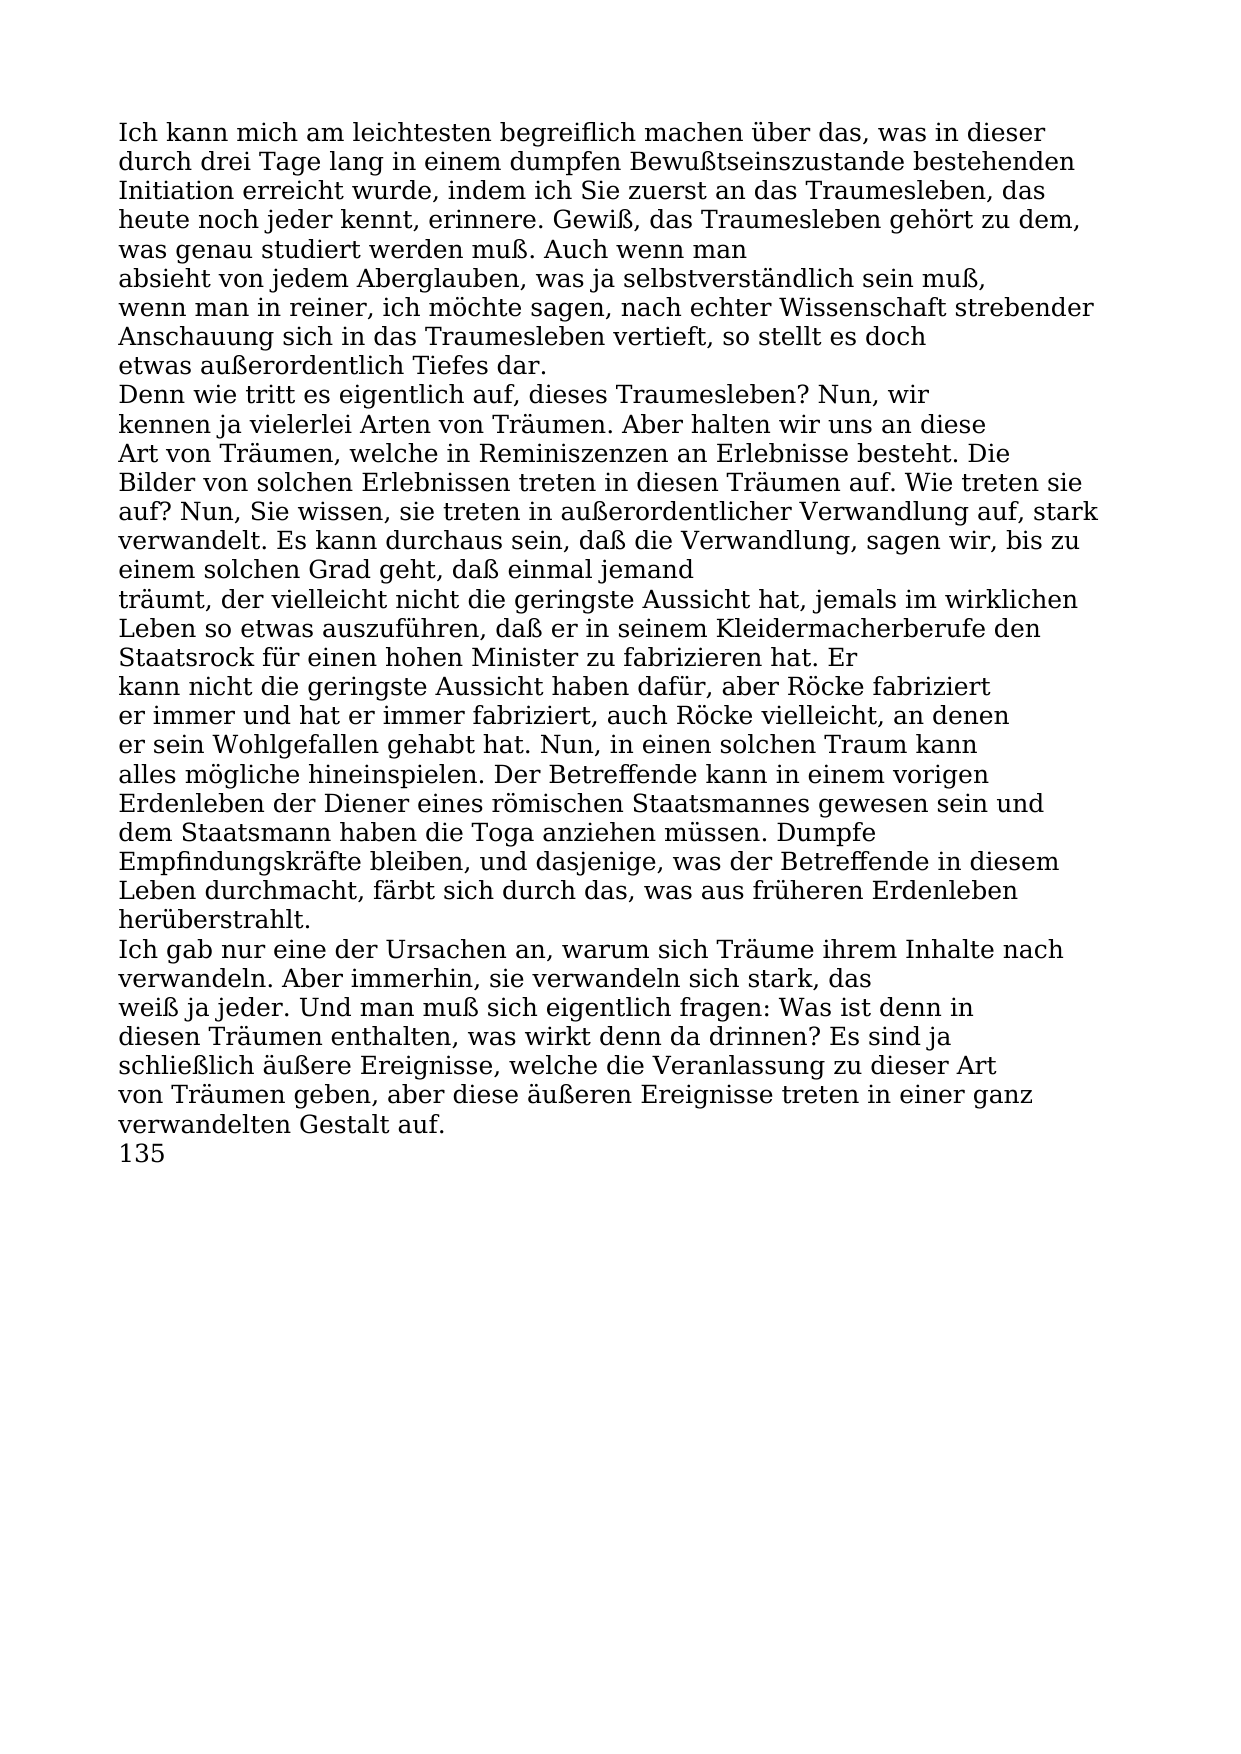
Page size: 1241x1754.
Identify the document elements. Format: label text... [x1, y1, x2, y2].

text kennen ja vielerlei Arten von Träumen. Aber halten wir uns an diese [118, 410, 1122, 439]
text kann nicht die geringste Aussicht haben dafür, aber Röcke fabriziert [118, 672, 1122, 701]
text weiß ja jeder. Und man muß sich eigentlich fragen: Was ist denn in [118, 993, 1122, 1022]
text von Träumen geben, aber diese äußeren Ereignisse treten in einer ganz [118, 1081, 1122, 1110]
text Erdenleben der Diener eines römischen Staatsmannes gewesen sein und [118, 789, 1122, 818]
text herüberstrahlt. [118, 906, 1122, 935]
text diesen Träumen enthalten, was wirkt denn da drinnen? Es sind ja [118, 1022, 1122, 1051]
text schließlich äußere Ereignisse, welche die Veranlassung zu dieser Art [118, 1051, 1122, 1081]
text Bilder von solchen Erlebnissen treten in diesen Träumen auf. Wie treten sie auf? Nun, Sie wissen, sie treten in außerordentlicher Verwandlung auf, stark verwandelt. Es kann durchaus sein, daß die Verwandlung, sagen wir, bis zu einem solchen Grad geht, daß einmal jemand [118, 468, 1122, 585]
text dem Staatsmann haben die Toga anziehen müssen. Dumpfe Empfindungskräfte bleiben, und dasjenige, was der Betreffende in diesem [118, 818, 1122, 876]
text Art von Träumen, welche in Reminiszenzen an Erlebnisse besteht. Die [118, 439, 1122, 468]
text alles mögliche hineinspielen. Der Betreffende kann in einem vorigen [118, 760, 1122, 789]
text er sein Wohlgefallen gehabt hat. Nun, in einen solchen Traum kann [118, 731, 1122, 760]
text Ich gab nur eine der Ursachen an, warum sich Träume ihrem Inhalte nach verwandeln. Aber immerhin, sie verwandeln sich stark, das [118, 935, 1122, 993]
text Denn wie tritt es eigentlich auf, dieses Traumesleben? Nun, wir [118, 381, 1122, 410]
text etwas außerordentlich Tiefes dar. [118, 351, 1122, 381]
text Ich kann mich am leichtesten begreiflich machen über das, was in dieser durch drei Tage lang in einem dumpfen Bewußtseinszustande bestehenden Initiation erreicht wurde, indem ich Sie zuerst an das Traumesleben, das heute noch jeder kennt, erinnere. Gewiß, das Traumesleben gehört zu dem, was genau studiert werden muß. Auch wenn man [118, 118, 1122, 264]
text absieht von jedem Aberglauben, was ja selbstverständlich sein muß, [118, 264, 1122, 293]
text träumt, der vielleicht nicht die geringste Aussicht hat, jemals im wirklichen Leben so etwas auszuführen, daß er in seinem Kleidermacherberufe den Staatsrock für einen hohen Minister zu fabrizieren hat. Er [118, 585, 1122, 672]
text Leben durchmacht, färbt sich durch das, was aus früheren Erdenleben [118, 876, 1122, 906]
text verwandelten Gestalt auf. [118, 1110, 1122, 1139]
text er immer und hat er immer fabriziert, auch Röcke vielleicht, an denen [118, 701, 1122, 731]
text 135 [118, 1139, 1122, 1168]
text wenn man in reiner, ich möchte sagen, nach echter Wissenschaft strebender Anschauung sich in das Traumesleben vertieft, so stellt es doch [118, 293, 1122, 351]
